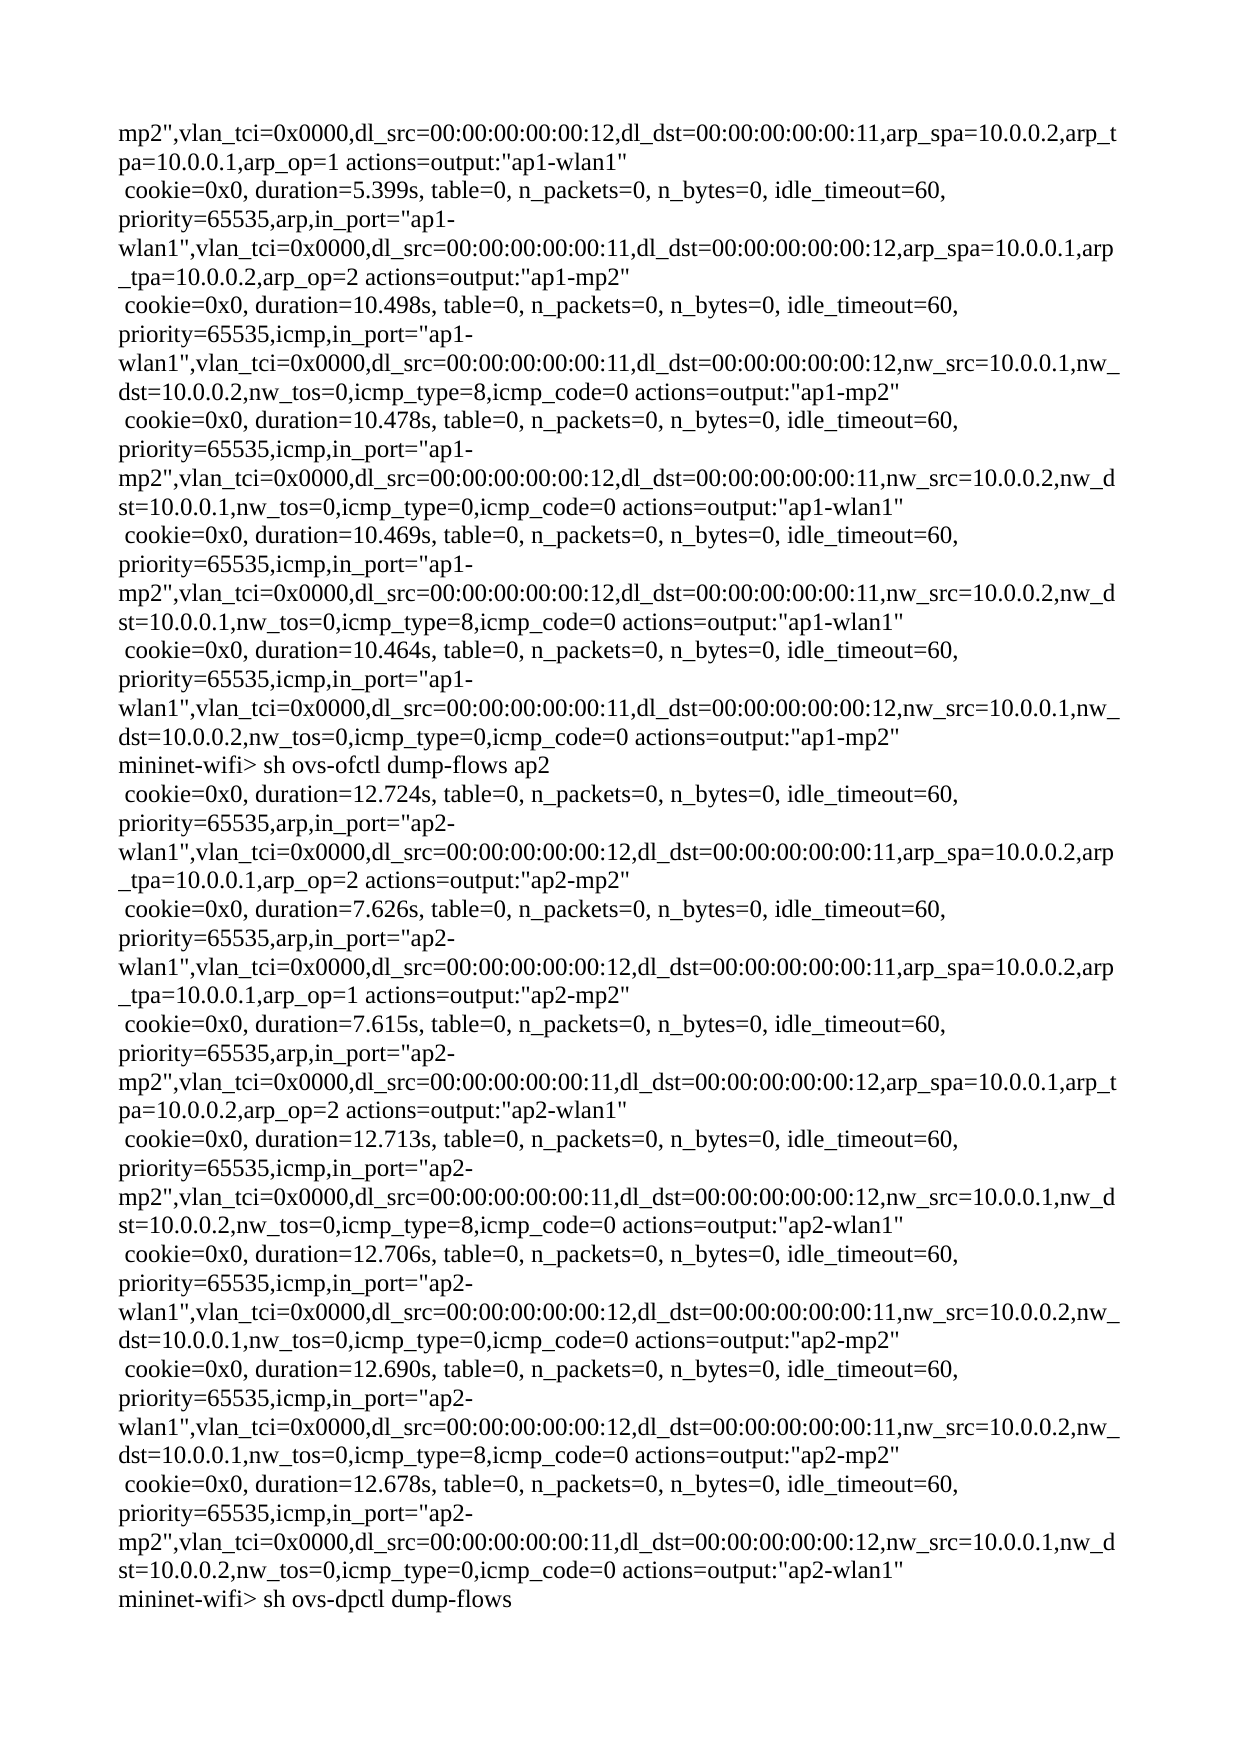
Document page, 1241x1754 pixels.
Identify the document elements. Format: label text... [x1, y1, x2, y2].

text cookie=0x0, duration=10.498s, table=0, n_packets=0, n_bytes=0, idle_timeout=60, priority=65535,icmp,in_port="ap1-wlan1",vlan_tci=0x0000,dl_src=00:00:00:00:00:11,dl_dst=00:00:00:00:00:12,nw_src=10.0.0.1,nw_dst=10.0.0.2,nw_tos=0,icmp_type=8,icmp_code=0 actions=output:"ap1-mp2" [118, 291, 1122, 406]
text cookie=0x0, duration=12.678s, table=0, n_packets=0, n_bytes=0, idle_timeout=60, priority=65535,icmp,in_port="ap2-mp2",vlan_tci=0x0000,dl_src=00:00:00:00:00:11,dl_dst=00:00:00:00:00:12,nw_src=10.0.0.1,nw_dst=10.0.0.2,nw_tos=0,icmp_type=0,icmp_code=0 actions=output:"ap2-wlan1" [118, 1469, 1122, 1584]
text mp2",vlan_tci=0x0000,dl_src=00:00:00:00:00:12,dl_dst=00:00:00:00:00:11,arp_spa=10.0.0.2,arp_tpa=10.0.0.1,arp_op=1 actions=output:"ap1-wlan1" [118, 118, 1122, 176]
text cookie=0x0, duration=10.469s, table=0, n_packets=0, n_bytes=0, idle_timeout=60, priority=65535,icmp,in_port="ap1-mp2",vlan_tci=0x0000,dl_src=00:00:00:00:00:12,dl_dst=00:00:00:00:00:11,nw_src=10.0.0.2,nw_dst=10.0.0.1,nw_tos=0,icmp_type=8,icmp_code=0 actions=output:"ap1-wlan1" [118, 521, 1122, 636]
text cookie=0x0, duration=12.706s, table=0, n_packets=0, n_bytes=0, idle_timeout=60, priority=65535,icmp,in_port="ap2-wlan1",vlan_tci=0x0000,dl_src=00:00:00:00:00:12,dl_dst=00:00:00:00:00:11,nw_src=10.0.0.2,nw_dst=10.0.0.1,nw_tos=0,icmp_type=0,icmp_code=0 actions=output:"ap2-mp2" [118, 1239, 1122, 1354]
text cookie=0x0, duration=12.713s, table=0, n_packets=0, n_bytes=0, idle_timeout=60, priority=65535,icmp,in_port="ap2-mp2",vlan_tci=0x0000,dl_src=00:00:00:00:00:11,dl_dst=00:00:00:00:00:12,nw_src=10.0.0.1,nw_dst=10.0.0.2,nw_tos=0,icmp_type=8,icmp_code=0 actions=output:"ap2-wlan1" [118, 1124, 1122, 1239]
text mininet-wifi> sh ovs-dpctl dump-flows [118, 1584, 1122, 1613]
text cookie=0x0, duration=5.399s, table=0, n_packets=0, n_bytes=0, idle_timeout=60, priority=65535,arp,in_port="ap1-wlan1",vlan_tci=0x0000,dl_src=00:00:00:00:00:11,dl_dst=00:00:00:00:00:12,arp_spa=10.0.0.1,arp_tpa=10.0.0.2,arp_op=2 actions=output:"ap1-mp2" [118, 176, 1122, 291]
text cookie=0x0, duration=7.615s, table=0, n_packets=0, n_bytes=0, idle_timeout=60, priority=65535,arp,in_port="ap2-mp2",vlan_tci=0x0000,dl_src=00:00:00:00:00:11,dl_dst=00:00:00:00:00:12,arp_spa=10.0.0.1,arp_tpa=10.0.0.2,arp_op=2 actions=output:"ap2-wlan1" [118, 1009, 1122, 1124]
text cookie=0x0, duration=12.724s, table=0, n_packets=0, n_bytes=0, idle_timeout=60, priority=65535,arp,in_port="ap2-wlan1",vlan_tci=0x0000,dl_src=00:00:00:00:00:12,dl_dst=00:00:00:00:00:11,arp_spa=10.0.0.2,arp_tpa=10.0.0.1,arp_op=2 actions=output:"ap2-mp2" [118, 779, 1122, 894]
text mininet-wifi> sh ovs-ofctl dump-flows ap2 [118, 751, 1122, 779]
text cookie=0x0, duration=10.464s, table=0, n_packets=0, n_bytes=0, idle_timeout=60, priority=65535,icmp,in_port="ap1-wlan1",vlan_tci=0x0000,dl_src=00:00:00:00:00:11,dl_dst=00:00:00:00:00:12,nw_src=10.0.0.1,nw_dst=10.0.0.2,nw_tos=0,icmp_type=0,icmp_code=0 actions=output:"ap1-mp2" [118, 636, 1122, 751]
text cookie=0x0, duration=7.626s, table=0, n_packets=0, n_bytes=0, idle_timeout=60, priority=65535,arp,in_port="ap2-wlan1",vlan_tci=0x0000,dl_src=00:00:00:00:00:12,dl_dst=00:00:00:00:00:11,arp_spa=10.0.0.2,arp_tpa=10.0.0.1,arp_op=1 actions=output:"ap2-mp2" [118, 894, 1122, 1009]
text cookie=0x0, duration=10.478s, table=0, n_packets=0, n_bytes=0, idle_timeout=60, priority=65535,icmp,in_port="ap1-mp2",vlan_tci=0x0000,dl_src=00:00:00:00:00:12,dl_dst=00:00:00:00:00:11,nw_src=10.0.0.2,nw_dst=10.0.0.1,nw_tos=0,icmp_type=0,icmp_code=0 actions=output:"ap1-wlan1" [118, 406, 1122, 521]
text cookie=0x0, duration=12.690s, table=0, n_packets=0, n_bytes=0, idle_timeout=60, priority=65535,icmp,in_port="ap2-wlan1",vlan_tci=0x0000,dl_src=00:00:00:00:00:12,dl_dst=00:00:00:00:00:11,nw_src=10.0.0.2,nw_dst=10.0.0.1,nw_tos=0,icmp_type=8,icmp_code=0 actions=output:"ap2-mp2" [118, 1354, 1122, 1469]
